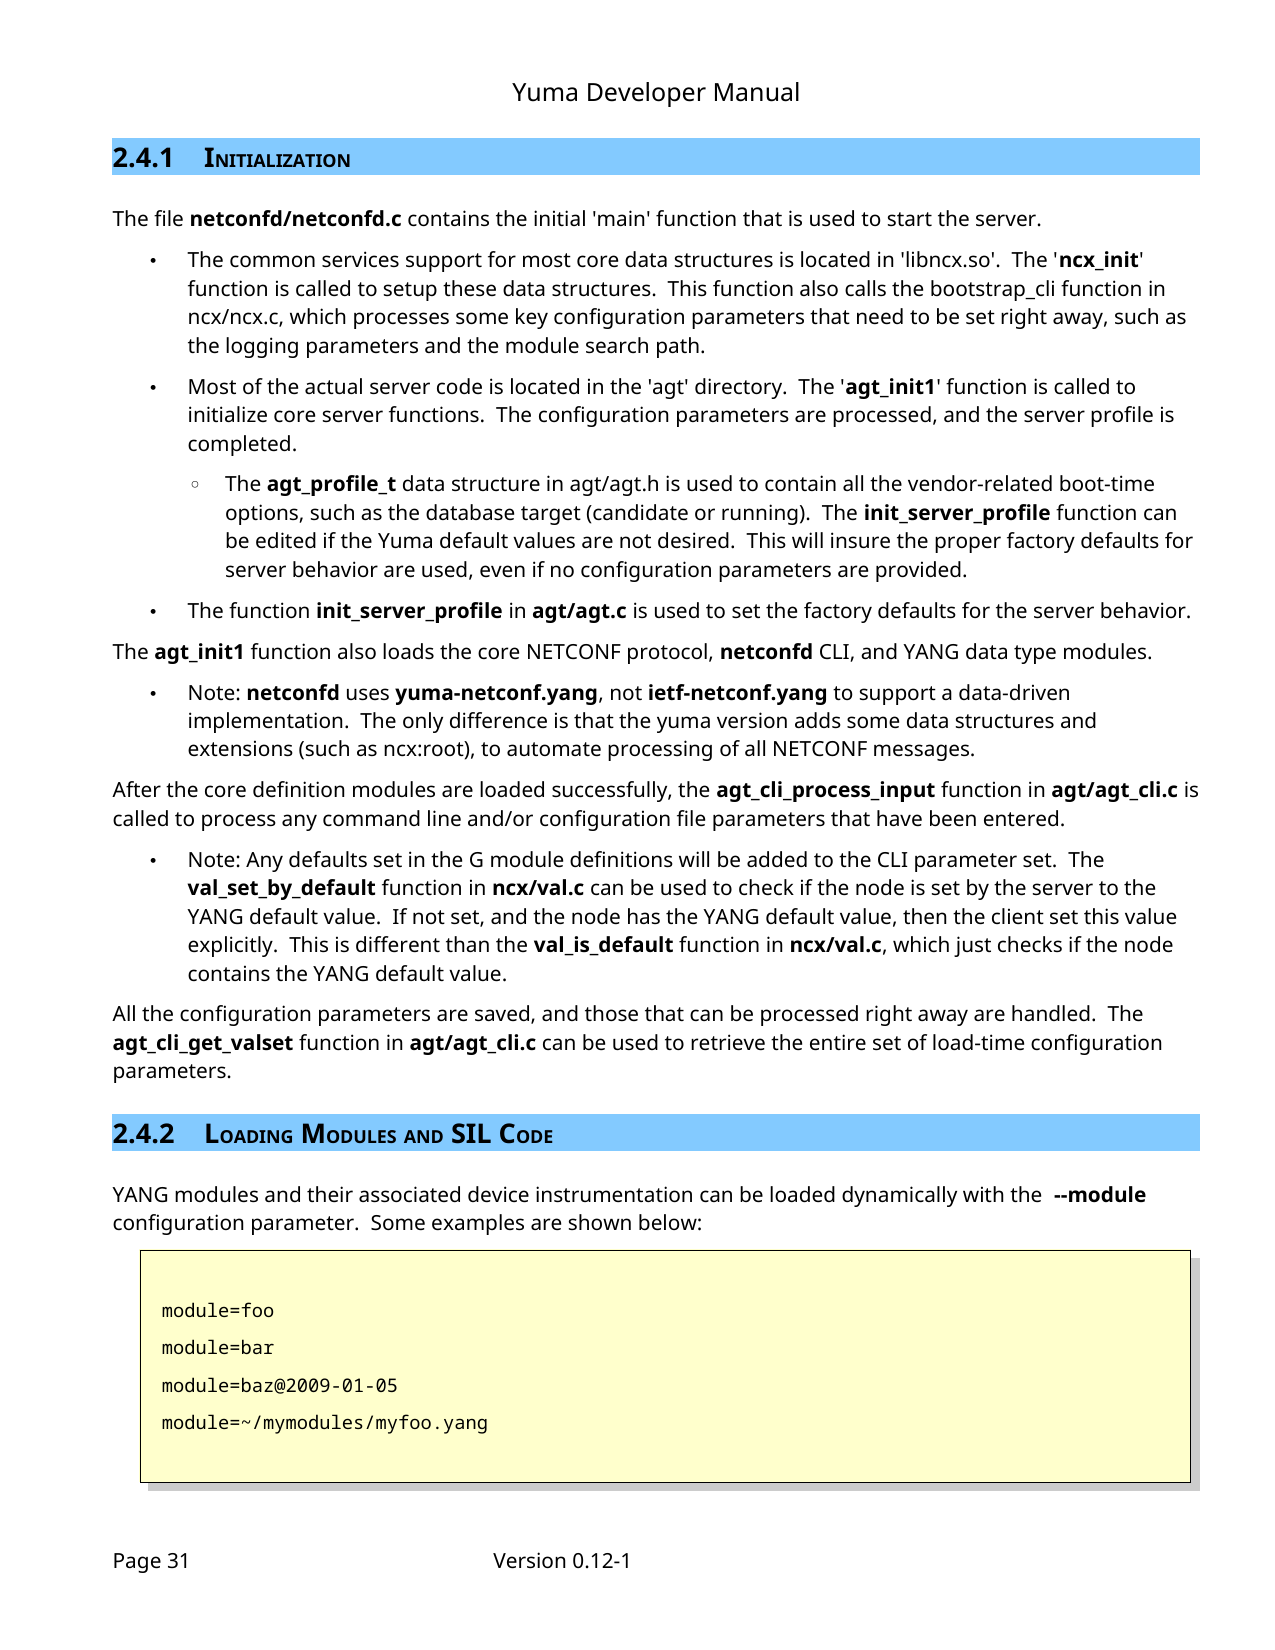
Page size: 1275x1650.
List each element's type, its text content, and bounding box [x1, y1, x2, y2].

list Most of the actual server code is located in the 'agt' directory. The 'agt_init1' function is called to initialize core server functions. The configuration parameters are processed, and the server profile is completed. [150, 372, 1200, 457]
text module=baz@2009-01-05 [141, 1362, 1190, 1397]
text module=foo [141, 1287, 1190, 1322]
text module=bar [141, 1324, 1190, 1360]
list Note: Any defaults set in the G module definitions will be added to the CLI parameter set. The val_set_by_default function in ncx/val.c can be used to check if the node is set by the server to the YANG default value. If not set, and the node has the YANG default value, then the client set this value explicitly. This is different than the val_is_default function in ncx/val.c, which just checks if the node contains the YANG default value. [150, 845, 1200, 987]
list The common services support for most core data structures is located in 'libncx.so'. The 'ncx_init' function is called to setup these data structures. This function also calls the bootstrap_cli function in ncx/ncx.c, which processes some key configuration parameters that need to be set right away, such as the logging parameters and the module search path. [150, 246, 1200, 359]
list Note: netconfd uses yuma-netconf.yang, not ietf-netconf.yang to support a data-driven implementation. The only difference is that the yuma version adds some data structures and extensions (such as ncx:root), to automate processing of all NETCONF messages. [150, 678, 1200, 763]
text The agt_init1 function also loads the core NETCONF protocol, netconfd CLI, and YANG data type modules. [112, 637, 1200, 665]
text module=~/mymodules/myfoo.yang [141, 1399, 1190, 1435]
text The file netconfd/netconfd.c contains the initial 'main' function that is used to start the server. [112, 204, 1200, 233]
subtitle Loading Modules and SIL Code [112, 1114, 1200, 1151]
text All the configuration parameters are saved, and those that can be processed right away are handled. The agt_cli_get_valset function in agt/agt_cli.c can be used to retrieve the entire set of load-time configuration parameters. [112, 999, 1200, 1085]
text YANG modules and their associated device instrumentation can be loaded dynamically with the --module configuration parameter. Some examples are shown below: [112, 1180, 1200, 1237]
subtitle Initialization [112, 138, 1200, 175]
text After the core definition modules are loaded successfully, the agt_cli_process_input function in agt/agt_cli.c is called to process any command line and/or configuration file parameters that have been entered. [112, 776, 1200, 832]
list The agt_profile_t data structure in agt/agt.h is used to contain all the vendor-related boot-time options, such as the database target (candidate or running). The init_server_profile function can be edited if the Yuma default values are not desired. This will insure the proper factory defaults for server behavior are used, even if no configuration parameters are provided. [187, 469, 1200, 583]
list The function init_server_profile in agt/agt.c is used to set the factory defaults for the server behavior. [150, 596, 1200, 624]
